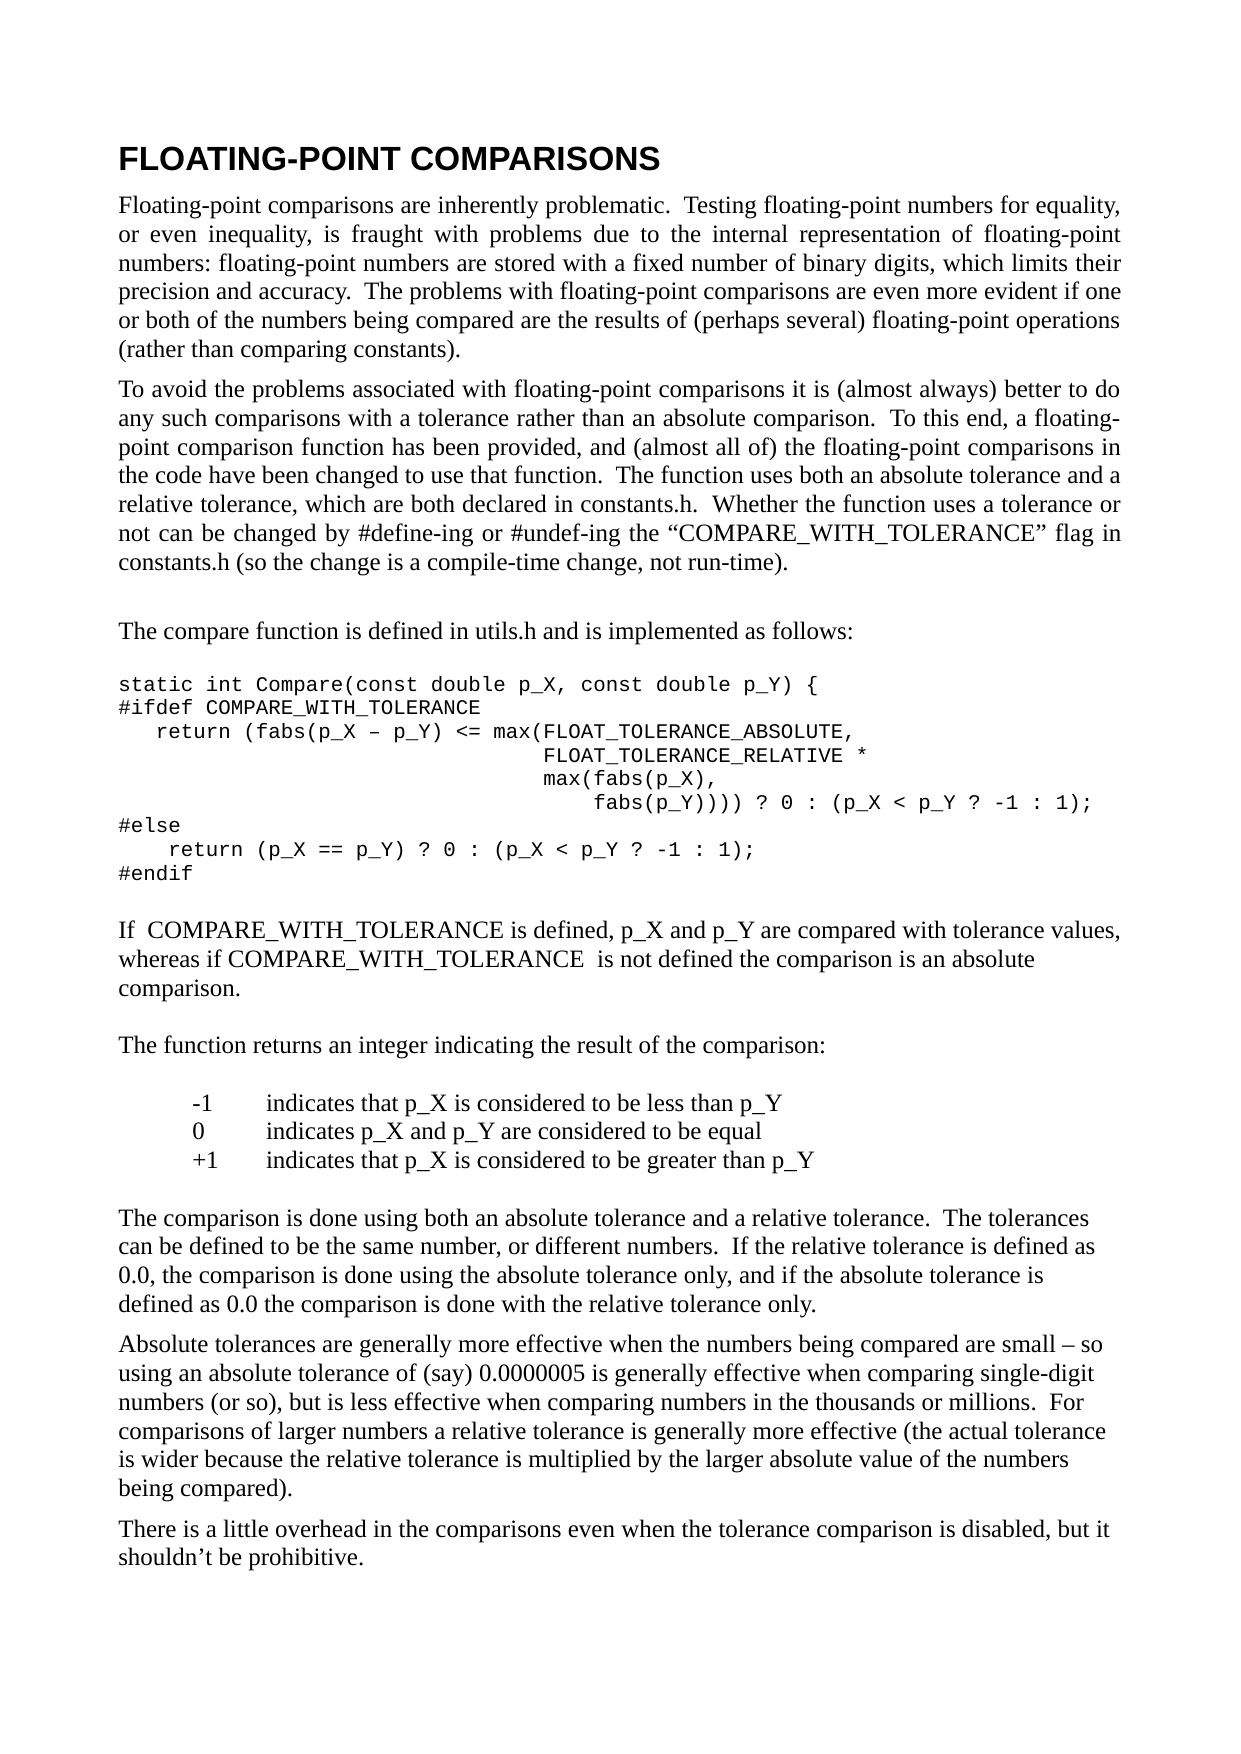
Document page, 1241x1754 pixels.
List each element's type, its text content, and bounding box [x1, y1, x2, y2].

text 0 indicates p_X and p_Y are considered to be equal [118, 1116, 1122, 1145]
text If COMPARE_WITH_TOLERANCE is defined, p_X and p_Y are compared with tolerance values, whereas if COMPARE_WITH_TOLERANCE is not defined the comparison is an absolute comparison. [118, 915, 1122, 1001]
text To avoid the problems associated with floating-point comparisons it is (almost always) better to do any such comparisons with a tolerance rather than an absolute comparison. To this end, a floating-point comparison function has been provided, and (almost all of) the floating-point comparisons in the code have been changed to use that function. The function uses both an absolute tolerance and a relative tolerance, which are both declared in constants.h. Whether the function uses a tolerance or not can be changed by #define-ing or #undef-ing the “COMPARE_WITH_TOLERANCE” flag in constants.h (so the change is a compile-time change, not run-time). [118, 374, 1122, 576]
text The function returns an integer indicating the result of the comparison: [118, 1030, 1122, 1059]
text The comparison is done using both an absolute tolerance and a relative tolerance. The tolerances can be defined to be the same number, or different numbers. If the relative tolerance is defined as 0.0, the comparison is done using the absolute tolerance only, and if the absolute tolerance is defined as 0.0 the comparison is done with the relative tolerance only. [118, 1203, 1122, 1318]
text return (fabs(p_X – p_Y) <= max(FLOAT_TOLERANCE_ABSOLUTE, [118, 721, 1122, 744]
text fabs(p_Y)))) ? 0 : (p_X < p_Y ? -1 : 1); [118, 792, 1122, 816]
text FLOAT_TOLERANCE_RELATIVE * [118, 744, 1122, 768]
text return (p_X == p_Y) ? 0 : (p_X < p_Y ? -1 : 1); [118, 839, 1122, 863]
text #else [118, 816, 1122, 839]
text +1 indicates that p_X is considered to be greater than p_Y [118, 1145, 1122, 1174]
text #endif [118, 863, 1122, 886]
text max(fabs(p_X), [118, 768, 1122, 792]
text static int Compare(const double p_X, const double p_Y) { [118, 674, 1122, 697]
text The compare function is defined in utils.h and is implemented as follows: [118, 616, 1122, 645]
text Absolute tolerances are generally more effective when the numbers being compared are small – so using an absolute tolerance of (say) 0.0000005 is generally effective when comparing single-digit numbers (or so), but is less effective when comparing numbers in the thousands or millions. For comparisons of larger numbers a relative tolerance is generally more effective (the actual tolerance is wider because the relative tolerance is multiplied by the larger absolute value of the numbers being compared). [118, 1329, 1122, 1502]
text #ifdef COMPARE_WITH_TOLERANCE [118, 697, 1122, 721]
text -1 indicates that p_X is considered to be less than p_Y [118, 1088, 1122, 1116]
text There is a little overhead in the comparisons even when the tolerance comparison is disabled, but it shouldn’t be prohibitive. [118, 1514, 1122, 1571]
subtitle FLOATING-POINT COMPARISONS [118, 139, 1122, 178]
text Floating-point comparisons are inherently problematic. Testing floating-point numbers for equality, or even inequality, is fraught with problems due to the internal representation of floating-point numbers: floating-point numbers are stored with a fixed number of binary digits, which limits their precision and accuracy. The problems with floating-point comparisons are even more evident if one or both of the numbers being compared are the results of (perhaps several) floating-point operations (rather than comparing constants). [118, 190, 1122, 363]
